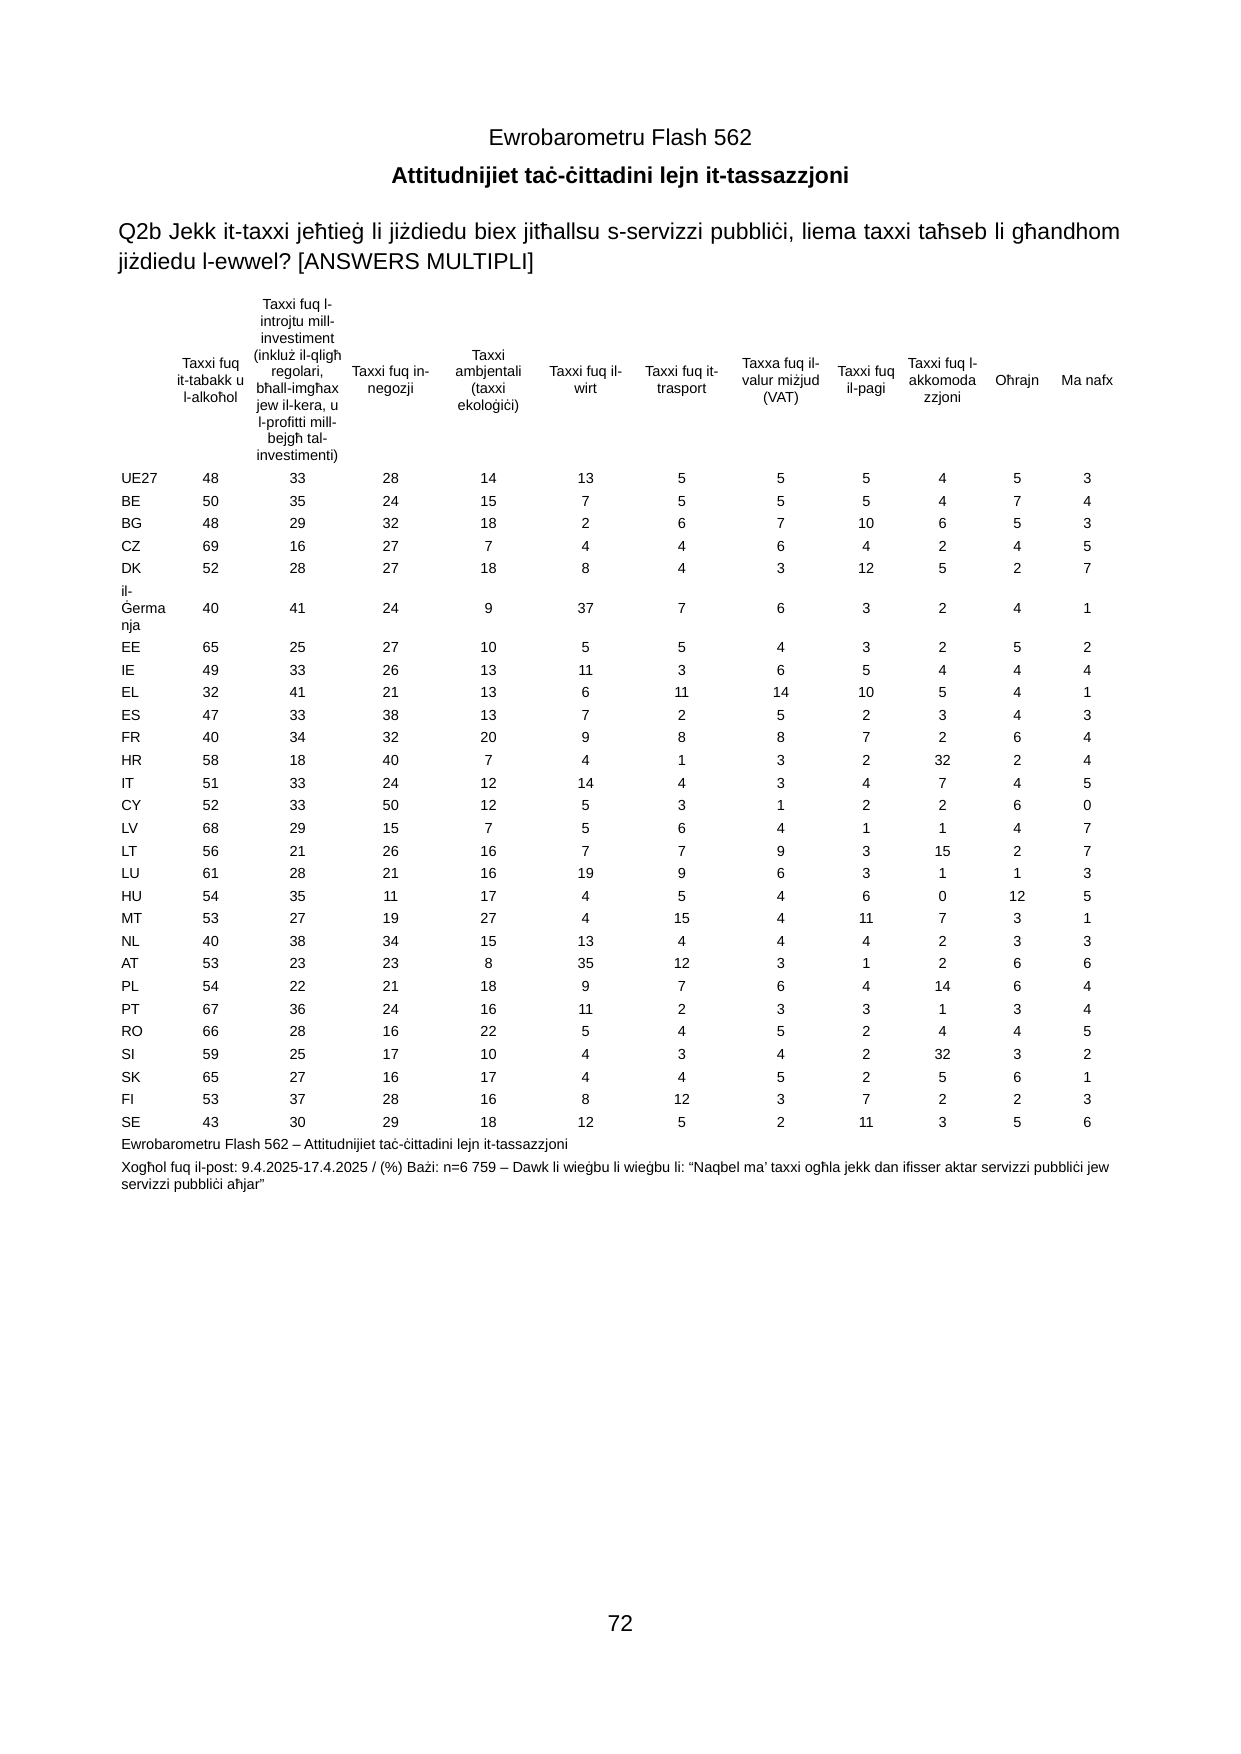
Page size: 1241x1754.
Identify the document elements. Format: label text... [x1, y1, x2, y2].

table_cell 5 [540, 794, 631, 817]
table_cell 34 [250, 726, 345, 749]
table_cell 1 [903, 998, 982, 1020]
table_cell 27 [250, 1065, 345, 1088]
table_cell 1 [903, 817, 982, 839]
table_cell 2 [903, 636, 982, 658]
table_cell 3 [732, 749, 829, 771]
table_cell 13 [540, 467, 631, 489]
table_cell 4 [631, 1020, 732, 1043]
table_cell 2 [732, 1111, 829, 1133]
table_cell 36 [250, 998, 345, 1020]
table_cell 1 [732, 794, 829, 817]
table_cell 21 [345, 681, 436, 704]
table_cell 33 [250, 794, 345, 817]
table_cell 50 [345, 794, 436, 817]
table_cell 4 [982, 771, 1052, 794]
table_cell 5 [631, 1111, 732, 1133]
table_cell RO [118, 1020, 171, 1043]
table_cell 40 [171, 580, 250, 636]
table_cell 7 [631, 975, 732, 997]
table_cell 28 [250, 1020, 345, 1043]
table_cell 52 [171, 794, 250, 817]
table_cell PL [118, 975, 171, 997]
table_cell 5 [631, 636, 732, 658]
table_cell 15 [631, 907, 732, 930]
table_cell CZ [118, 535, 171, 557]
table_cell 6 [631, 817, 732, 839]
table_cell MT [118, 907, 171, 930]
table_cell 13 [540, 930, 631, 952]
table_cell 1 [1052, 580, 1122, 636]
table_cell 5 [982, 512, 1052, 534]
table_cell 4 [631, 557, 732, 580]
table_cell 27 [250, 907, 345, 930]
table_header Taxxi fuq in-negozji [345, 293, 436, 467]
table_cell 6 [732, 975, 829, 997]
table_header Taxxi fuq it-tabakk u l-alkoħol [171, 293, 250, 467]
table_cell 1 [631, 749, 732, 771]
table_cell 6 [631, 512, 732, 534]
table_cell SE [118, 1111, 171, 1133]
table_cell 35 [250, 489, 345, 512]
table_cell 3 [982, 930, 1052, 952]
table_cell 7 [631, 839, 732, 862]
table_cell 6 [732, 659, 829, 681]
table_cell 16 [436, 839, 540, 862]
table_cell 12 [631, 952, 732, 975]
table_cell 2 [903, 1088, 982, 1111]
table_cell 8 [540, 1088, 631, 1111]
table_cell PT [118, 998, 171, 1020]
table_cell 16 [345, 1065, 436, 1088]
table_cell 4 [829, 771, 903, 794]
table_cell 6 [732, 535, 829, 557]
table_cell 17 [436, 885, 540, 907]
table_cell 3 [829, 862, 903, 884]
table_cell 1 [1052, 907, 1122, 930]
table_cell 53 [171, 1088, 250, 1111]
table_cell 56 [171, 839, 250, 862]
table_cell 66 [171, 1020, 250, 1043]
table_cell 2 [982, 1088, 1052, 1111]
table_cell 7 [631, 580, 732, 636]
table_cell 48 [171, 467, 250, 489]
table_cell 5 [1052, 885, 1122, 907]
table_cell 11 [631, 681, 732, 704]
table_cell 11 [829, 1111, 903, 1133]
table_cell 27 [345, 535, 436, 557]
table_cell 12 [540, 1111, 631, 1133]
table_cell 68 [171, 817, 250, 839]
table_cell 4 [1052, 726, 1122, 749]
table_cell 15 [436, 489, 540, 512]
table_cell 0 [1052, 794, 1122, 817]
table_cell 5 [903, 1065, 982, 1088]
table_cell 21 [345, 862, 436, 884]
table_cell 3 [631, 659, 732, 681]
table_header [118, 293, 171, 467]
table_header Taxxi fuq l-akkomodazzjoni [903, 293, 982, 467]
table_cell 7 [436, 749, 540, 771]
table_cell 23 [345, 952, 436, 975]
table_cell 6 [1052, 952, 1122, 975]
table_header Taxxi fuq il-pagi [829, 293, 903, 467]
table_cell 3 [829, 998, 903, 1020]
table_cell 34 [345, 930, 436, 952]
table_cell 2 [903, 794, 982, 817]
table_cell 6 [982, 952, 1052, 975]
table_cell 53 [171, 907, 250, 930]
table_cell 9 [540, 726, 631, 749]
table_cell 3 [1052, 512, 1122, 534]
table_cell 11 [829, 907, 903, 930]
table_cell 1 [829, 952, 903, 975]
table_cell SI [118, 1043, 171, 1065]
table_cell 53 [171, 952, 250, 975]
table_cell 4 [732, 885, 829, 907]
table_cell 54 [171, 975, 250, 997]
table_cell 6 [982, 726, 1052, 749]
table_cell 38 [250, 930, 345, 952]
table_cell 3 [829, 580, 903, 636]
table_cell LV [118, 817, 171, 839]
table_cell 14 [436, 467, 540, 489]
table_cell 4 [732, 1043, 829, 1065]
table_cell 4 [631, 1065, 732, 1088]
table_cell 12 [436, 794, 540, 817]
table_cell 48 [171, 512, 250, 534]
table_cell 54 [171, 885, 250, 907]
table_cell 3 [732, 771, 829, 794]
table_cell 3 [631, 794, 732, 817]
table_cell 33 [250, 467, 345, 489]
table_cell 5 [982, 467, 1052, 489]
table_cell 2 [1052, 636, 1122, 658]
table_cell 4 [540, 1043, 631, 1065]
table_cell 18 [436, 1111, 540, 1133]
table_cell 3 [1052, 467, 1122, 489]
table_cell 2 [631, 704, 732, 726]
table_cell 65 [171, 1065, 250, 1088]
table_cell SK [118, 1065, 171, 1088]
table_cell 52 [171, 557, 250, 580]
table_cell 11 [540, 998, 631, 1020]
table_cell 2 [903, 930, 982, 952]
table_cell 14 [540, 771, 631, 794]
table_cell 22 [250, 975, 345, 997]
table_cell 3 [982, 998, 1052, 1020]
table_cell 59 [171, 1043, 250, 1065]
table_cell 43 [171, 1111, 250, 1133]
table_cell 19 [540, 862, 631, 884]
table_cell 4 [982, 681, 1052, 704]
table_cell 8 [540, 557, 631, 580]
table_cell 2 [982, 839, 1052, 862]
table_cell 2 [903, 726, 982, 749]
table_cell 3 [1052, 862, 1122, 884]
table_cell 7 [436, 535, 540, 557]
table_cell 4 [1052, 975, 1122, 997]
table_cell 5 [982, 1111, 1052, 1133]
table_cell 3 [982, 907, 1052, 930]
table_cell 8 [631, 726, 732, 749]
table_cell 41 [250, 580, 345, 636]
table_cell 12 [982, 885, 1052, 907]
table_cell 29 [345, 1111, 436, 1133]
table_cell 2 [982, 749, 1052, 771]
table_cell 29 [250, 817, 345, 839]
table_cell 50 [171, 489, 250, 512]
table_cell 3 [1052, 704, 1122, 726]
table_cell 13 [436, 704, 540, 726]
table_cell 4 [982, 704, 1052, 726]
table_cell 41 [250, 681, 345, 704]
table_cell 4 [1052, 749, 1122, 771]
table_cell 7 [982, 489, 1052, 512]
table_header Oħrajn [982, 293, 1052, 467]
table_cell 4 [829, 535, 903, 557]
table_cell 7 [829, 1088, 903, 1111]
table_header Taxxi ambjentali (taxxi ekoloġiċi) [436, 293, 540, 467]
table_cell 4 [1052, 489, 1122, 512]
table_cell 3 [982, 1043, 1052, 1065]
table_cell 2 [540, 512, 631, 534]
table_cell 4 [903, 1020, 982, 1043]
table_cell 7 [540, 704, 631, 726]
table_cell 10 [829, 681, 903, 704]
table_cell 4 [982, 659, 1052, 681]
table_cell AT [118, 952, 171, 975]
table_cell 10 [436, 1043, 540, 1065]
table_header Ma nafx [1052, 293, 1122, 467]
table_cell 4 [1052, 659, 1122, 681]
table_cell 40 [345, 749, 436, 771]
table_cell 3 [732, 998, 829, 1020]
table_cell 1 [903, 862, 982, 884]
table_cell 6 [982, 975, 1052, 997]
table_cell 6 [732, 580, 829, 636]
table_cell 32 [903, 1043, 982, 1065]
table_cell 3 [732, 952, 829, 975]
table_cell 11 [345, 885, 436, 907]
table_cell 4 [982, 580, 1052, 636]
table_cell 7 [903, 771, 982, 794]
table_cell 33 [250, 659, 345, 681]
table_cell 9 [436, 580, 540, 636]
table_cell 2 [829, 794, 903, 817]
table_cell 6 [829, 885, 903, 907]
table_cell 4 [982, 1020, 1052, 1043]
table_cell 1 [1052, 1065, 1122, 1088]
table_cell 12 [631, 1088, 732, 1111]
table_cell 25 [250, 1043, 345, 1065]
table_cell 4 [982, 535, 1052, 557]
table_cell 32 [345, 512, 436, 534]
table_cell 67 [171, 998, 250, 1020]
table_cell Xogħol fuq il-post: 9.4.2025-17.4.2025 / (%) Bażi: n=6 759 – Dawk li wieġbu li wieġbu li: “Naqbel ma’ taxxi ogħla jekk dan ifisser aktar servizzi pubbliċi jew servizzi pubbliċi aħjar” [118, 1156, 1122, 1195]
table_cell LU [118, 862, 171, 884]
table_cell 18 [250, 749, 345, 771]
table_cell 5 [631, 489, 732, 512]
table_cell 40 [171, 726, 250, 749]
table_cell 20 [436, 726, 540, 749]
table_cell EL [118, 681, 171, 704]
table_cell 4 [732, 930, 829, 952]
table_cell 2 [1052, 1043, 1122, 1065]
table_cell 24 [345, 580, 436, 636]
table_cell 16 [436, 998, 540, 1020]
table_cell 5 [732, 489, 829, 512]
table_cell 28 [250, 557, 345, 580]
table_cell 5 [732, 1065, 829, 1088]
table_cell 14 [732, 681, 829, 704]
table_cell 23 [250, 952, 345, 975]
table_cell 2 [829, 704, 903, 726]
table_cell 7 [829, 726, 903, 749]
table_cell FI [118, 1088, 171, 1111]
table_header Taxxa fuq il-valur miżjud (VAT) [732, 293, 829, 467]
table_cell 7 [1052, 557, 1122, 580]
table_cell 16 [436, 1088, 540, 1111]
table_cell 17 [436, 1065, 540, 1088]
table_cell 37 [540, 580, 631, 636]
table_cell 6 [982, 794, 1052, 817]
table_cell BG [118, 512, 171, 534]
table_cell 51 [171, 771, 250, 794]
table_cell Ewrobarometru Flash 562 – Attitudnijiet taċ-ċittadini lejn it-tassazzjoni [118, 1133, 1122, 1156]
table_cell 4 [732, 636, 829, 658]
table_cell 6 [1052, 1111, 1122, 1133]
table_cell 5 [982, 636, 1052, 658]
table_cell 5 [903, 557, 982, 580]
table_cell 2 [829, 1065, 903, 1088]
table_cell 13 [436, 659, 540, 681]
table_cell CY [118, 794, 171, 817]
table_cell 5 [540, 1020, 631, 1043]
table_cell 25 [250, 636, 345, 658]
table_cell 40 [171, 930, 250, 952]
table_cell 15 [345, 817, 436, 839]
table_cell 24 [345, 771, 436, 794]
table_cell 16 [345, 1020, 436, 1043]
table_cell 5 [540, 817, 631, 839]
table_cell 2 [982, 557, 1052, 580]
table_cell 35 [540, 952, 631, 975]
table_cell 5 [540, 636, 631, 658]
table_cell 4 [540, 535, 631, 557]
table_cell 6 [903, 512, 982, 534]
table_cell 26 [345, 659, 436, 681]
table_cell 15 [436, 930, 540, 952]
table_cell 37 [250, 1088, 345, 1111]
table_cell 18 [436, 975, 540, 997]
table_cell 29 [250, 512, 345, 534]
table_cell 27 [345, 636, 436, 658]
table_cell 5 [1052, 771, 1122, 794]
table_cell 5 [829, 489, 903, 512]
table_cell 9 [631, 862, 732, 884]
table_cell 3 [732, 557, 829, 580]
table_cell 4 [540, 907, 631, 930]
table_cell 5 [903, 681, 982, 704]
table_cell 7 [903, 907, 982, 930]
table_cell LT [118, 839, 171, 862]
table_cell 5 [732, 467, 829, 489]
table_header Taxxi fuq il-wirt [540, 293, 631, 467]
table_cell 9 [732, 839, 829, 862]
table_cell 4 [540, 885, 631, 907]
table_cell 1 [829, 817, 903, 839]
table_cell 8 [436, 952, 540, 975]
table_cell 2 [829, 1043, 903, 1065]
table_cell 2 [829, 1020, 903, 1043]
table_cell 4 [732, 817, 829, 839]
table_cell 4 [982, 817, 1052, 839]
table_cell 5 [631, 885, 732, 907]
table_cell 0 [903, 885, 982, 907]
table_cell 33 [250, 771, 345, 794]
table_cell 5 [829, 659, 903, 681]
table_cell 16 [250, 535, 345, 557]
table_cell 6 [540, 681, 631, 704]
table_cell 49 [171, 659, 250, 681]
table_cell 4 [903, 467, 982, 489]
table_cell 7 [1052, 817, 1122, 839]
table_cell 15 [903, 839, 982, 862]
table_cell 4 [829, 975, 903, 997]
table_cell 5 [631, 467, 732, 489]
text Q2b Jekk it-taxxi jeħtieġ li jiżdiedu biex jitħallsu s-servizzi pubbliċi, liema taxxi taħseb li għandhom jiżdiedu l-ewwel? [ANSWERS MULTIPLI] [118, 218, 1122, 275]
table_cell 10 [829, 512, 903, 534]
table_cell EE [118, 636, 171, 658]
table_cell 32 [171, 681, 250, 704]
table_cell 28 [345, 1088, 436, 1111]
table_cell 69 [171, 535, 250, 557]
table_cell 4 [1052, 998, 1122, 1020]
table_cell 14 [903, 975, 982, 997]
table_cell 35 [250, 885, 345, 907]
table_cell 10 [436, 636, 540, 658]
table_cell HR [118, 749, 171, 771]
table_cell DK [118, 557, 171, 580]
table_cell 13 [436, 681, 540, 704]
table_cell 4 [540, 749, 631, 771]
table_cell 4 [829, 930, 903, 952]
table_cell UE27 [118, 467, 171, 489]
table_cell 2 [903, 535, 982, 557]
table_cell 27 [345, 557, 436, 580]
table_cell FR [118, 726, 171, 749]
table_cell 4 [631, 535, 732, 557]
table_cell HU [118, 885, 171, 907]
table_cell 19 [345, 907, 436, 930]
table_cell 58 [171, 749, 250, 771]
table_cell 7 [540, 839, 631, 862]
table_cell 4 [540, 1065, 631, 1088]
table_cell 30 [250, 1111, 345, 1133]
table_cell IT [118, 771, 171, 794]
table_cell 3 [631, 1043, 732, 1065]
table_cell 11 [540, 659, 631, 681]
table_cell 8 [732, 726, 829, 749]
table_cell 21 [250, 839, 345, 862]
table_cell 5 [1052, 535, 1122, 557]
table_cell 22 [436, 1020, 540, 1043]
table_cell 5 [732, 1020, 829, 1043]
table_cell 4 [903, 659, 982, 681]
table_cell 4 [732, 907, 829, 930]
table_cell 7 [732, 512, 829, 534]
table_cell 2 [903, 580, 982, 636]
table_header Taxxi fuq l-introjtu mill-investiment (inkluż il-qligħ regolari, bħall-imgħax jew il-kera, u l-profitti mill-bejgħ tal-investimenti) [250, 293, 345, 467]
table_cell 18 [436, 512, 540, 534]
table_cell 3 [1052, 930, 1122, 952]
table_cell 3 [829, 636, 903, 658]
table_cell 3 [903, 704, 982, 726]
table_cell 3 [829, 839, 903, 862]
table_cell 2 [903, 952, 982, 975]
table_cell 12 [436, 771, 540, 794]
table_cell 7 [436, 817, 540, 839]
table_cell NL [118, 930, 171, 952]
table_cell 3 [903, 1111, 982, 1133]
table_cell 33 [250, 704, 345, 726]
table_cell 7 [540, 489, 631, 512]
table_cell 61 [171, 862, 250, 884]
table_cell BE [118, 489, 171, 512]
table_cell 9 [540, 975, 631, 997]
table_cell 4 [631, 930, 732, 952]
table_cell 24 [345, 998, 436, 1020]
table_header Taxxi fuq it-trasport [631, 293, 732, 467]
table_cell 2 [631, 998, 732, 1020]
table_cell 3 [1052, 1088, 1122, 1111]
table_cell IE [118, 659, 171, 681]
table_cell 1 [1052, 681, 1122, 704]
table_cell 4 [631, 771, 732, 794]
table_cell 3 [732, 1088, 829, 1111]
table_cell 65 [171, 636, 250, 658]
table_cell 5 [732, 704, 829, 726]
table_cell 6 [732, 862, 829, 884]
table_cell 5 [1052, 1020, 1122, 1043]
table_cell 32 [903, 749, 982, 771]
table_cell 7 [1052, 839, 1122, 862]
table_cell il-Ġermanja [118, 580, 171, 636]
table_cell 1 [982, 862, 1052, 884]
table_cell ES [118, 704, 171, 726]
table_cell 47 [171, 704, 250, 726]
table_cell 28 [345, 467, 436, 489]
table_cell 32 [345, 726, 436, 749]
table_cell 12 [829, 557, 903, 580]
table_cell 24 [345, 489, 436, 512]
table_cell 6 [982, 1065, 1052, 1088]
table_cell 17 [345, 1043, 436, 1065]
table_cell 21 [345, 975, 436, 997]
table_cell 38 [345, 704, 436, 726]
table_cell 4 [903, 489, 982, 512]
table_cell 2 [829, 749, 903, 771]
table_cell 28 [250, 862, 345, 884]
table_cell 27 [436, 907, 540, 930]
table_cell 26 [345, 839, 436, 862]
table_cell 5 [829, 467, 903, 489]
table_cell 18 [436, 557, 540, 580]
table_cell 16 [436, 862, 540, 884]
